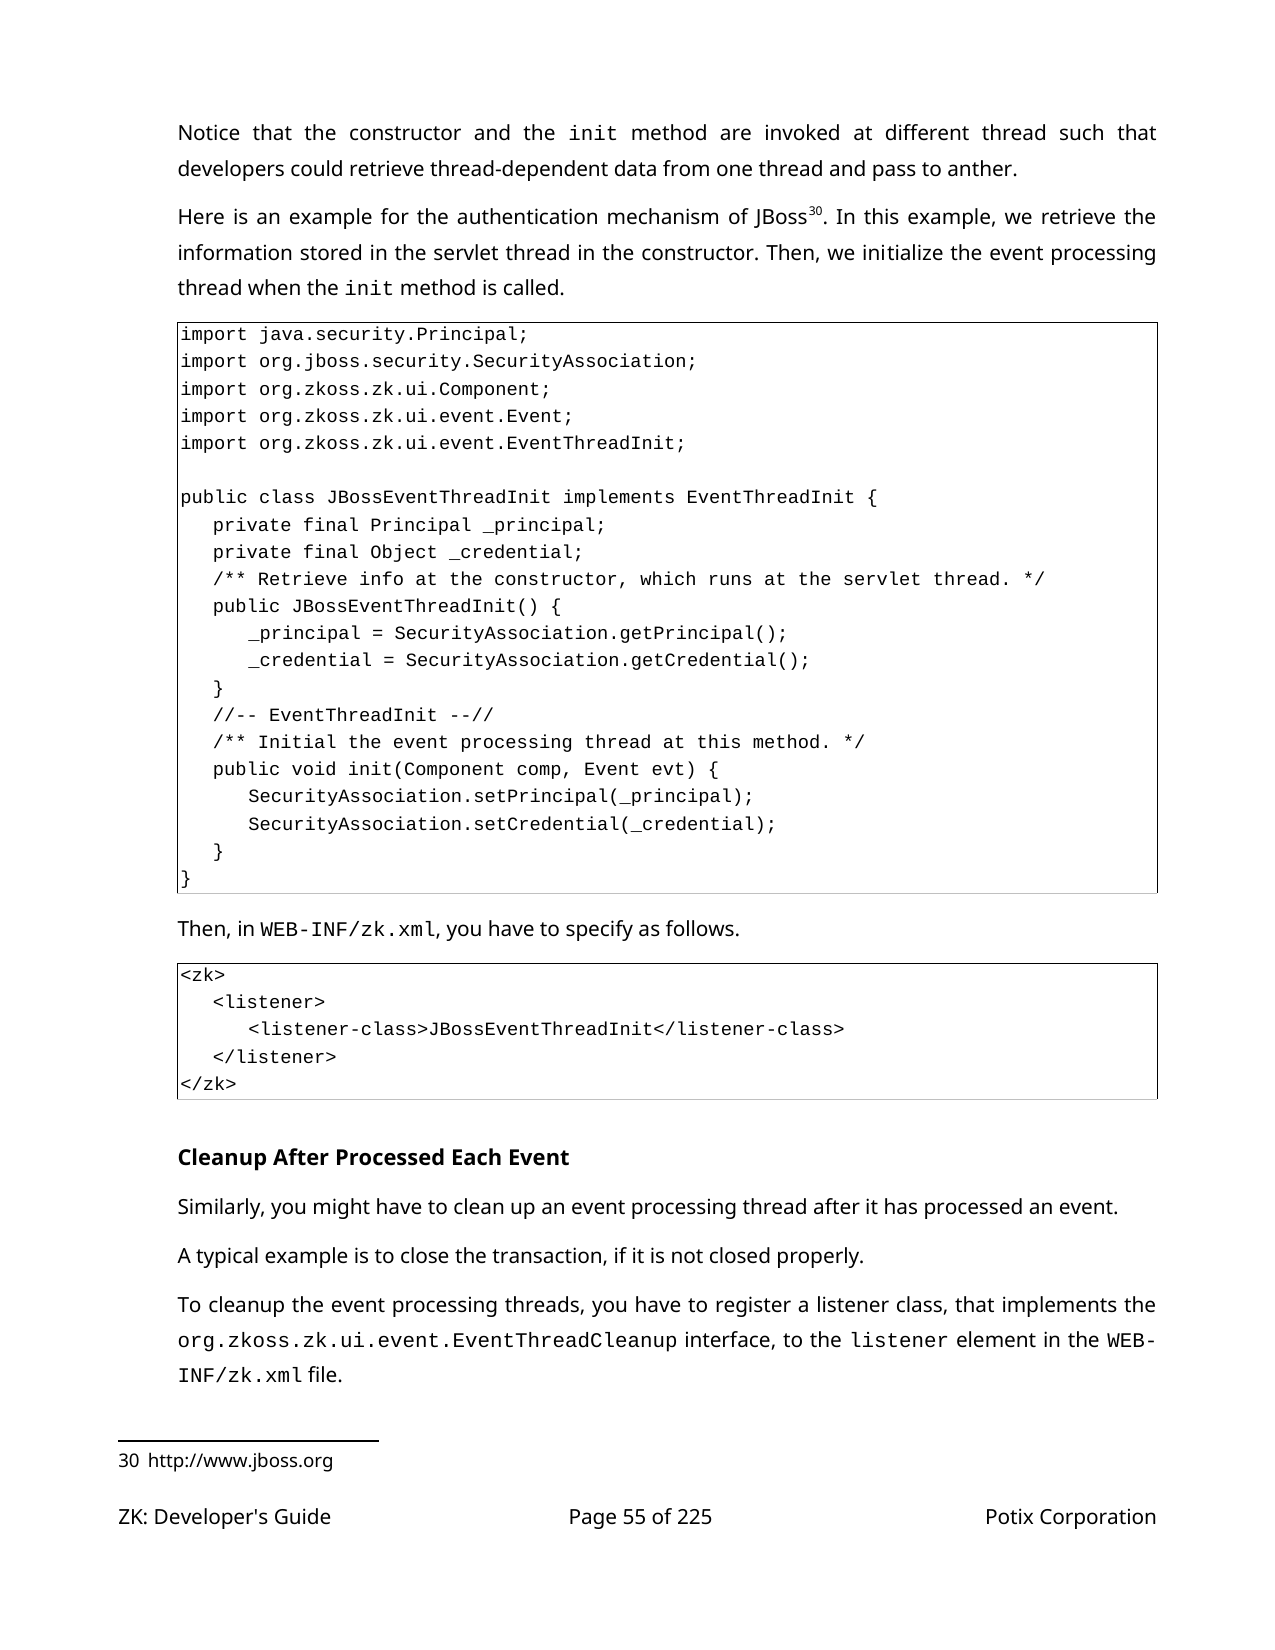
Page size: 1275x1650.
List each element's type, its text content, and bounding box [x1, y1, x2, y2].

text import java.security.Principal; [178, 323, 1157, 346]
text public class JBossEventThreadInit implements EventThreadInit { [178, 485, 1157, 509]
text Here is an example for the authentication mechanism of JBoss. In this example, we retrieve the information stored in the servlet thread in the constructor. Then, we initialize the event processing thread when the init method is called. [177, 202, 1157, 301]
text /** Retrieve info at the constructor, which runs at the servlet thread. */ [178, 567, 1157, 591]
text SecurityAssociation.setCredential(_credential); [178, 811, 1157, 836]
text /** Initial the event processing thread at this method. */ [178, 730, 1157, 754]
text } [178, 839, 1157, 863]
text </zk> [178, 1072, 1157, 1099]
text A typical example is to close the transaction, if it is not closed properly. [177, 1241, 1157, 1269]
text public JBossEventThreadInit() { [178, 594, 1157, 618]
text Then, in WEB-INF/zk.xml, you have to specify as follows. [177, 914, 1157, 942]
text http://www.jboss.org [118, 1447, 1157, 1473]
text Notice that the constructor and the init method are invoked at different thread such that developers could retrieve thread-dependent data from one thread and pass to anther. [177, 118, 1157, 182]
text </listener> [178, 1044, 1157, 1069]
text private final Principal _principal; [178, 512, 1157, 537]
text <zk> [178, 964, 1157, 987]
text } [178, 676, 1157, 700]
text } [178, 866, 1157, 893]
text import org.zkoss.zk.ui.Component; [178, 376, 1157, 401]
text import org.zkoss.zk.ui.event.Event; [178, 404, 1157, 428]
text _credential = SecurityAssociation.getCredential(); [178, 648, 1157, 673]
text <listener-class>JBossEventThreadInit</listener-class> [178, 1017, 1157, 1042]
text Similarly, you might have to clean up an event processing thread after it has processed an event. [177, 1192, 1157, 1220]
text <listener> [178, 990, 1157, 1014]
text _principal = SecurityAssociation.getPrincipal(); [178, 621, 1157, 645]
subtitle Cleanup After Processed Each Event [177, 1141, 1157, 1171]
text private final Object _credential; [178, 539, 1157, 564]
text To cleanup the event processing threads, you have to register a listener class, that implements the org.zkoss.zk.ui.event.EventThreadCleanup interface, to the listener element in the WEB-INF/zk.xml file. [177, 1290, 1157, 1389]
text //-- EventThreadInit --// [178, 703, 1157, 727]
text import org.zkoss.zk.ui.event.EventThreadInit; [178, 431, 1157, 455]
text public void init(Component comp, Event evt) { [178, 757, 1157, 781]
text import org.jboss.security.SecurityAssociation; [178, 349, 1157, 373]
text SecurityAssociation.setPrincipal(_principal); [178, 784, 1157, 808]
